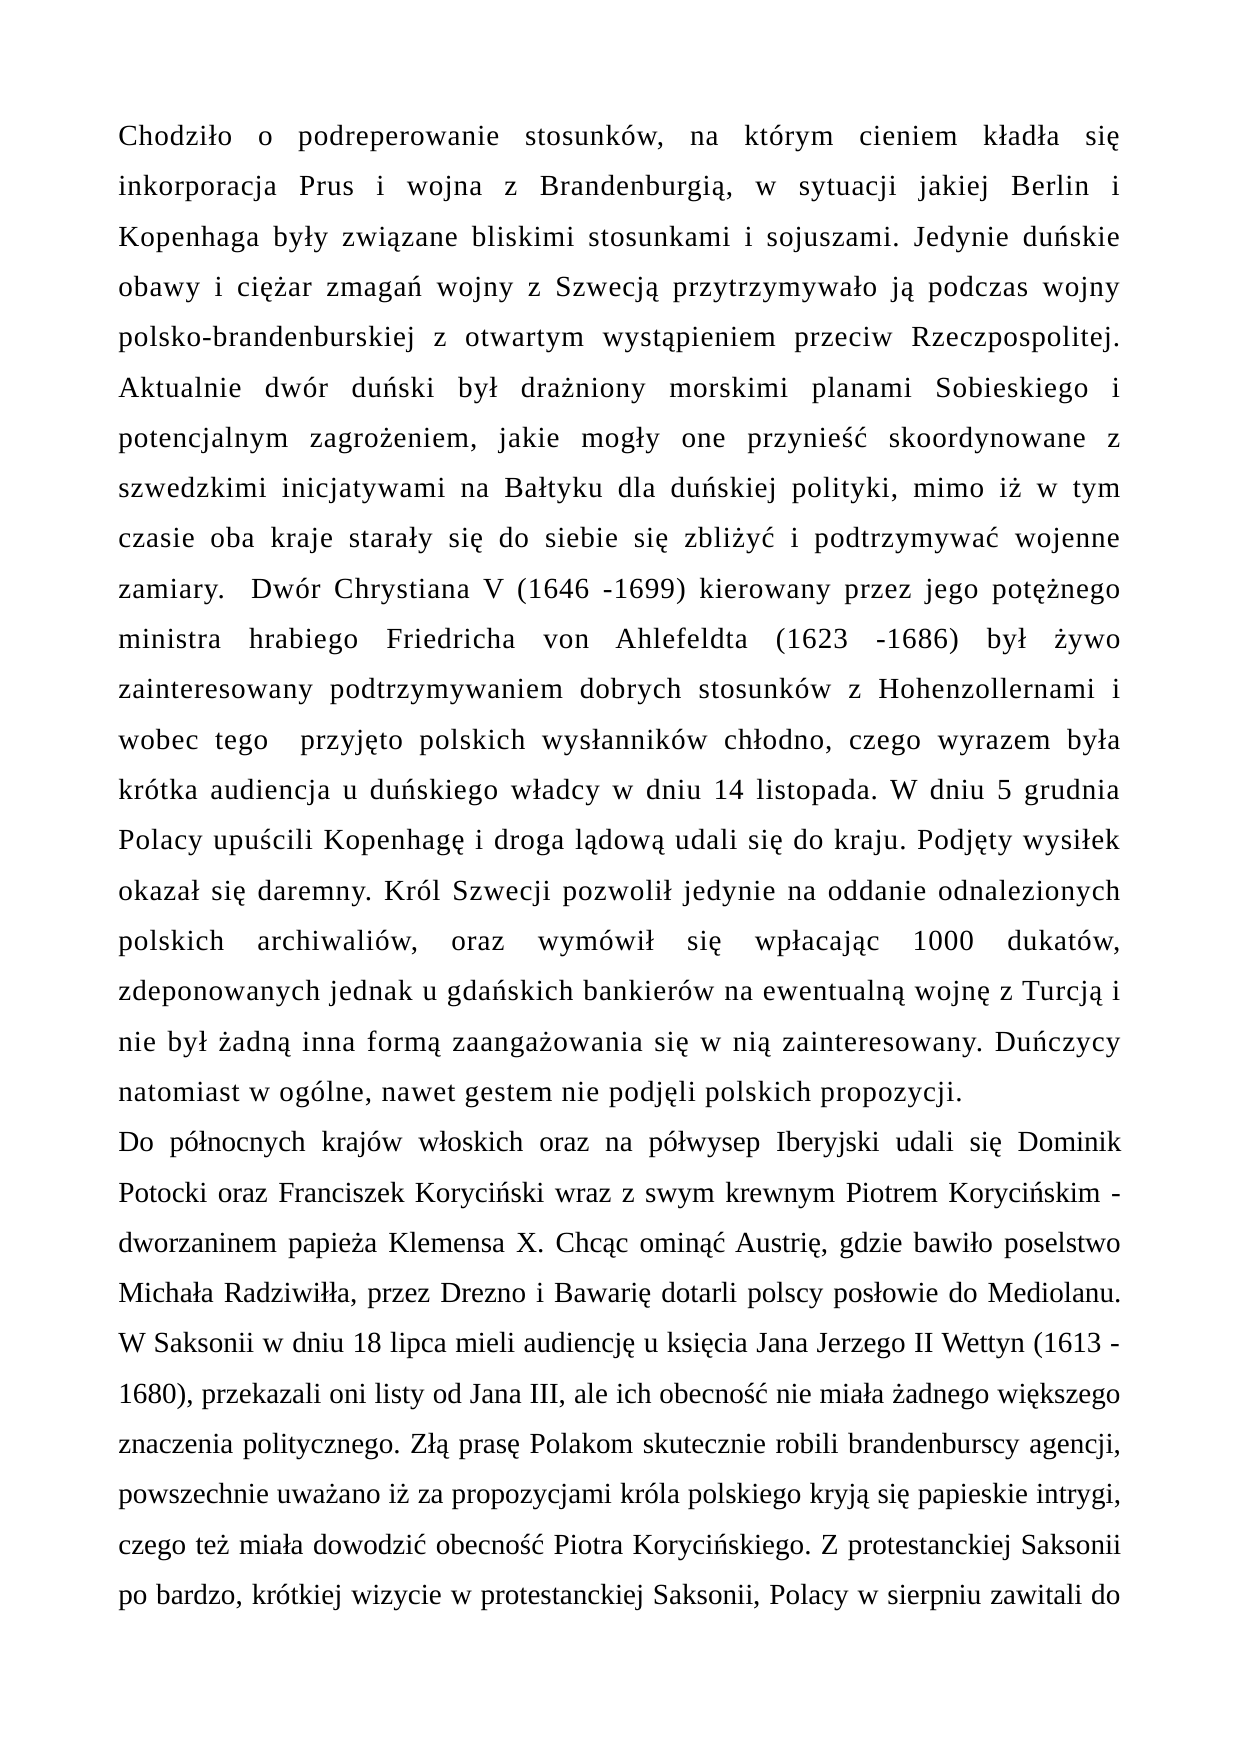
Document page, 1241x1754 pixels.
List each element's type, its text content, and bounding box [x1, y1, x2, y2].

text Chodziło o podreperowanie stosunków, na którym cieniem kładła się inkorporacja Prus i wojna z Brandenburgią, w sytuacji jakiej Berlin i Kopenhaga były związane bliskimi stosunkami i sojuszami. Jedynie duńskie obawy i ciężar zmagań wojny z Szwecją przytrzymywało ją podczas wojny polsko-brandenburskiej z otwartym wystąpieniem przeciw Rzeczpospolitej. Aktualnie dwór duński był drażniony morskimi planami Sobieskiego i potencjalnym zagrożeniem, jakie mogły one przynieść skoordynowane z szwedzkimi inicjatywami na Bałtyku dla duńskiej polityki, mimo iż w tym czasie oba kraje starały się do siebie się zbliżyć i podtrzymywać wojenne zamiary. Dwór Chrystiana V (1646 -1699) kierowany przez jego potężnego ministra hrabiego Friedricha von Ahlefeldta (1623 -1686) był żywo zainteresowany podtrzymywaniem dobrych stosunków z Hohenzollernami i wobec tego przyjęto polskich wysłanników chłodno, czego wyrazem była krótka audiencja u duńskiego władcy w dniu 14 listopada. W dniu 5 grudnia Polacy upuścili Kopenhagę i droga lądową udali się do kraju. Podjęty wysiłek okazał się daremny. Król Szwecji pozwolił jedynie na oddanie odnalezionych polskich archiwaliów, oraz wymówił się wpłacając 1000 dukatów, zdeponowanych jednak u gdańskich bankierów na ewentualną wojnę z Turcją i nie był żadną inna formą zaangażowania się w nią zainteresowany. Duńczycy natomiast w ogólne, nawet gestem nie podjęli polskich propozycji. [118, 118, 1122, 1108]
text Do północnych krajów włoskich oraz na półwysep Iberyjski udali się Dominik Potocki oraz Franciszek Koryciński wraz z swym krewnym Piotrem Korycińskim - dworzaninem papieża Klemensa X. Chcąc ominąć Austrię, gdzie bawiło poselstwo Michała Radziwiłła, przez Drezno i Bawarię dotarli polscy posłowie do Mediolanu. W Saksonii w dniu 18 lipca mieli audiencję u księcia Jana Jerzego II Wettyn (1613 -1680), przekazali oni listy od Jana III, ale ich obecność nie miała żadnego większego znaczenia politycznego. Złą prasę Polakom skutecznie robili brandenburscy agencji, powszechnie uważano iż za propozycjami króla polskiego kryją się papieskie intrygi, czego też miała dowodzić obecność Piotra Korycińskiego. Z protestanckiej Saksonii po bardzo, krótkiej wizycie w protestanckiej Saksonii, Polacy w sierpniu zawitali do [118, 1124, 1122, 1611]
